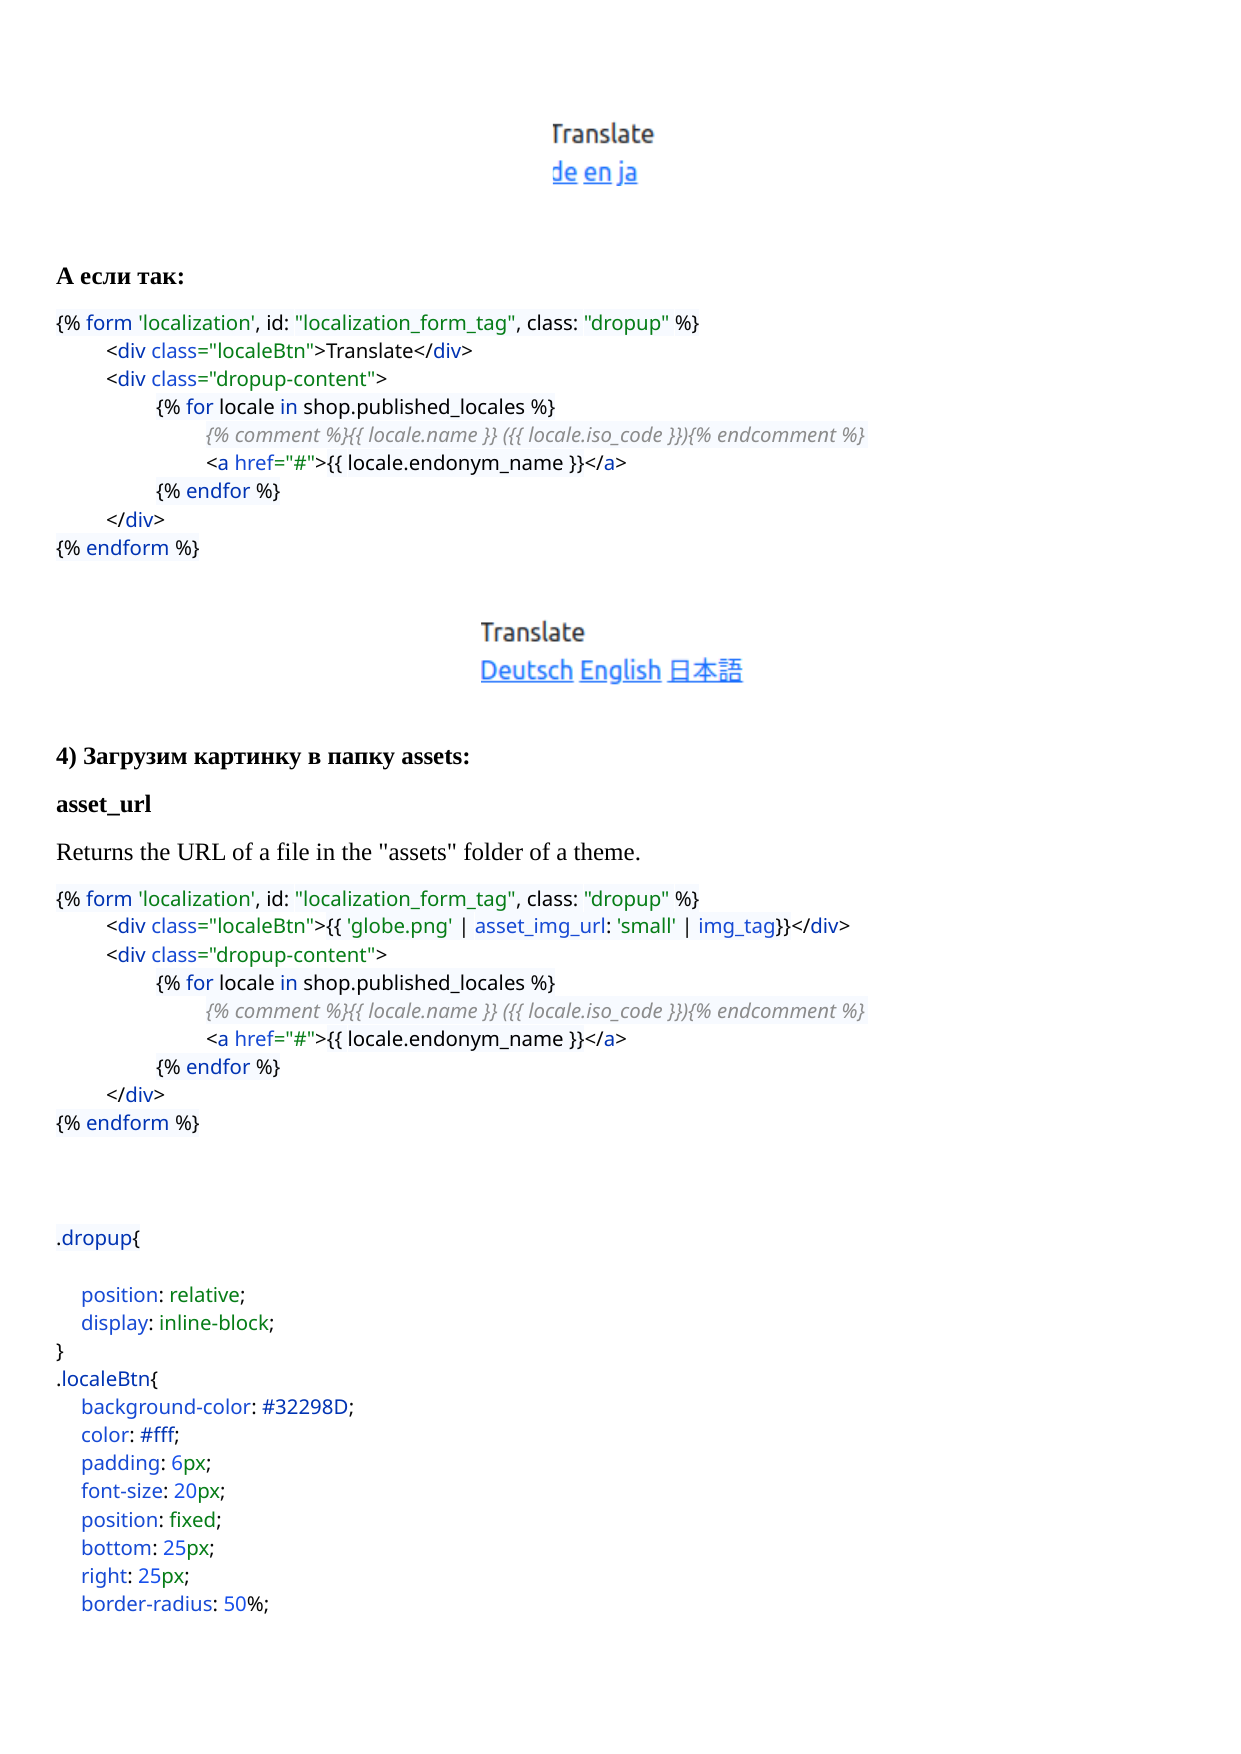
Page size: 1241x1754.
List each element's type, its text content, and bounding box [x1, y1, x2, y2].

text {% form 'localization', id: "localization_form_tag", class: "dropup" %} [56, 884, 1187, 912]
text {% for locale in shop.published_locales %} [56, 968, 1187, 996]
text bottom: 25px; [56, 1533, 1187, 1561]
text background-color: #32298D; [56, 1393, 1187, 1421]
text 4) Загрузим картинку в папку assets: [56, 741, 1187, 770]
text .dropup{ [56, 1223, 1187, 1251]
text <div class="localeBtn">{{ 'globe.png' | asset_img_url: 'small' | img_tag}}</div> [56, 912, 1187, 940]
text {% endfor %} [56, 477, 1187, 505]
text position: fixed; [56, 1505, 1187, 1533]
text {% endfor %} [56, 1053, 1187, 1081]
text {% for locale in shop.published_locales %} [56, 393, 1187, 421]
text display: inline-block; [56, 1309, 1187, 1337]
text {% endform %} [56, 533, 1187, 561]
picture [481, 618, 763, 686]
text </div> [56, 1081, 1187, 1109]
text position: relative; [56, 1281, 1187, 1309]
text {% form 'localization', id: "localization_form_tag", class: "dropup" %} [56, 308, 1187, 336]
text color: #fff; [56, 1421, 1187, 1449]
text asset_url [56, 789, 1187, 818]
text .localeBtn{ [56, 1365, 1187, 1393]
text {% comment %}{{ locale.name }} ({{ locale.iso_code }}){% endcomment %} [56, 996, 1187, 1024]
text <div class="dropup-content"> [56, 940, 1187, 968]
text padding: 6px; [56, 1449, 1187, 1477]
text <a href="#">{{ locale.endonym_name }}</a> [56, 1024, 1187, 1053]
text } [56, 1337, 1187, 1365]
text А если так: [56, 261, 1187, 290]
text </div> [56, 505, 1187, 533]
text <div class="dropup-content"> [56, 364, 1187, 393]
text font-size: 20px; [56, 1477, 1187, 1505]
text {% comment %}{{ locale.name }} ({{ locale.iso_code }}){% endcomment %} [56, 421, 1187, 449]
text <a href="#">{{ locale.endonym_name }}</a> [56, 449, 1187, 477]
text <div class="localeBtn">Translate</div> [56, 336, 1187, 364]
text border-radius: 50%; [56, 1589, 1187, 1618]
picture [552, 118, 691, 186]
text {% endform %} [56, 1109, 1187, 1137]
text Returns the URL of a file in the "assets" folder of a theme. [56, 837, 1187, 865]
text right: 25px; [56, 1561, 1187, 1589]
